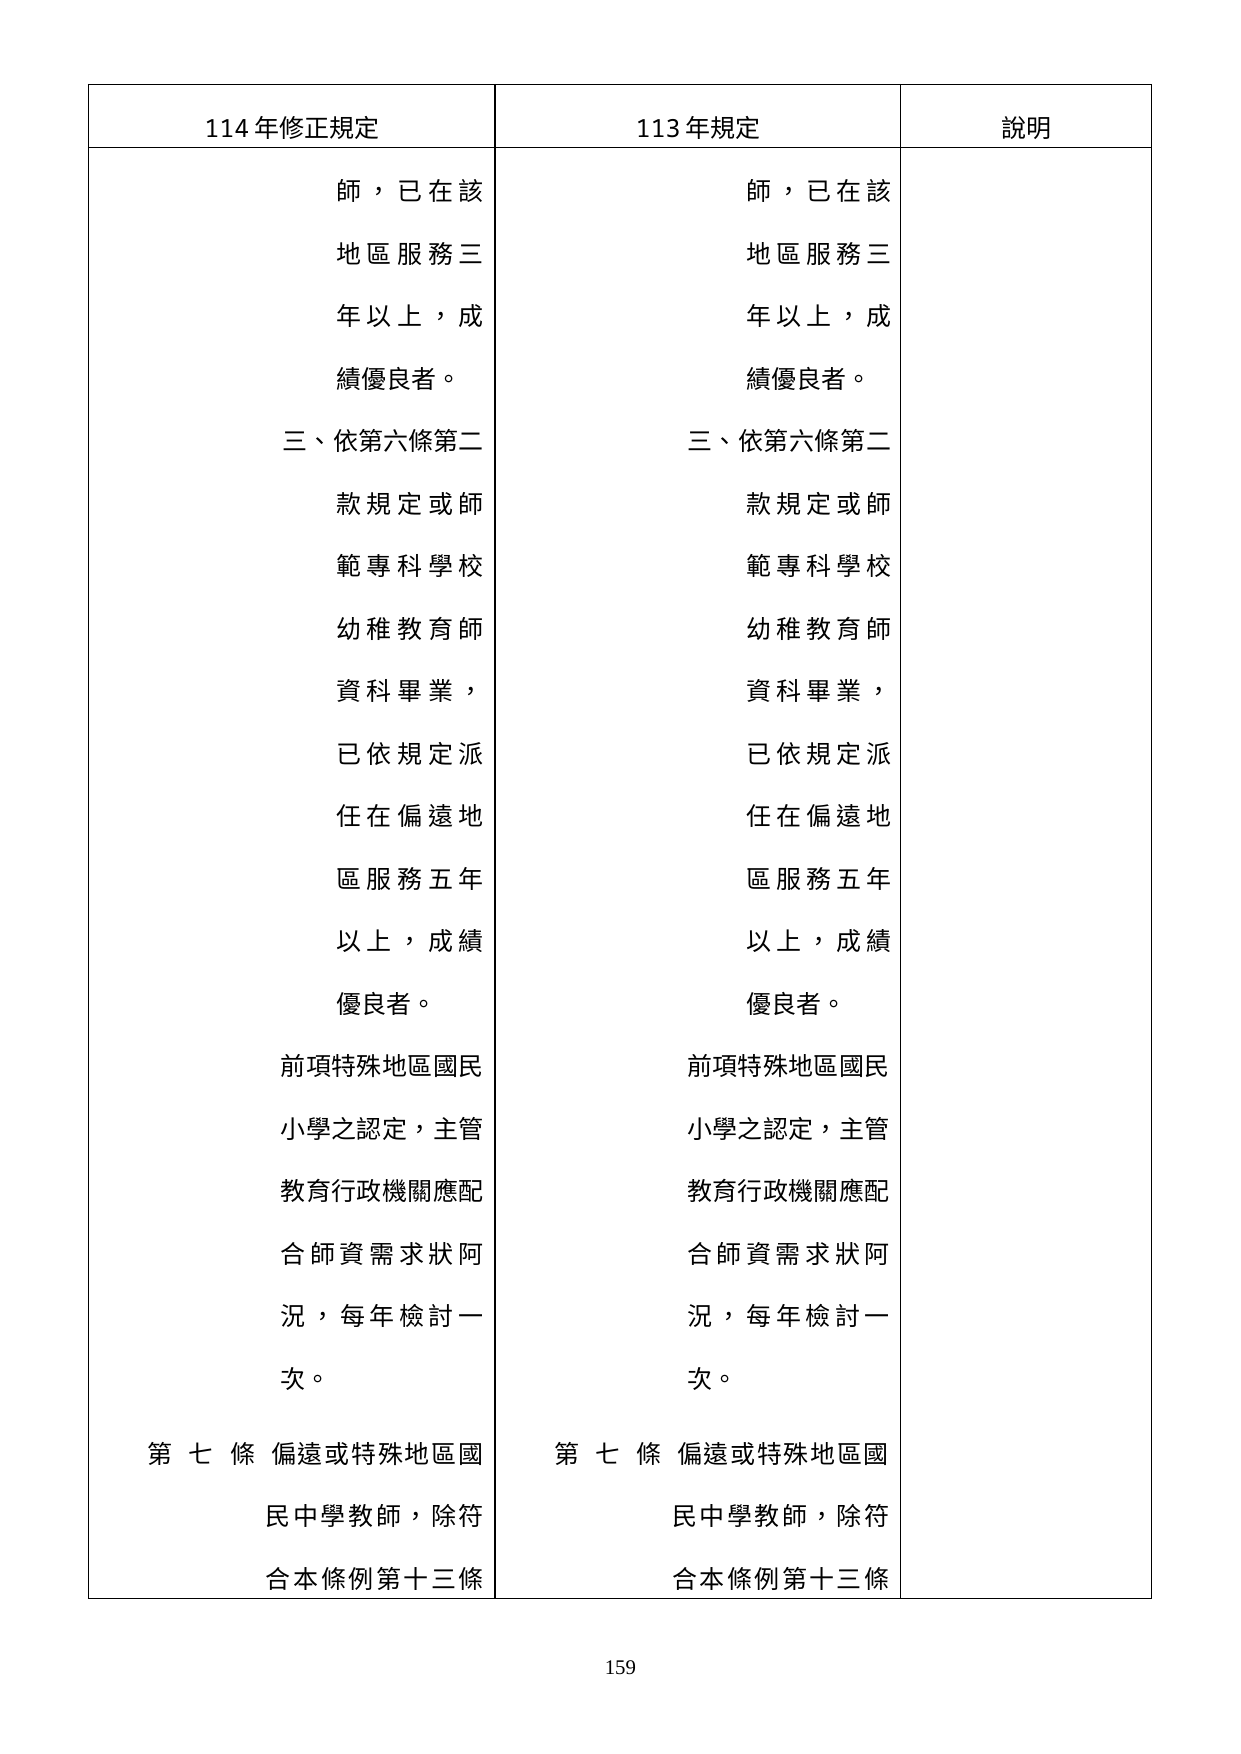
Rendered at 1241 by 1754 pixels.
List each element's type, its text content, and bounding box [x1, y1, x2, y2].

table_cell 師，已在該地區服務三年以上，成績優良者。 三、依第六條第二款規定或師範專科學校幼稚教育師資科畢業，已依規定派任在偏遠地區服務五年以上，成績優良者。 前項特殊地區國民小學之認定，主管教育行政機關應配合師資需求狀阿況，每年檢討一次。 第 七 條 偏遠或特殊地區國民中學教師，除符合本條例第十三條 [89, 148, 494, 1598]
table_header 說明 [901, 85, 1151, 147]
table_cell 師，已在該地區服務三年以上，成績優良者。 三、依第六條第二款規定或師範專科學校幼稚教育師資科畢業，已依規定派任在偏遠地區服務五年以上，成績優良者。 前項特殊地區國民小學之認定，主管教育行政機關應配合師資需求狀阿況，每年檢討一次。 第 七 條 偏遠或特殊地區國民中學教師，除符合本條例第十三條 [496, 148, 900, 1598]
table_header 114年修正規定 [89, 85, 494, 147]
table_header 113年規定 [496, 85, 900, 147]
table_cell [901, 148, 1151, 1598]
